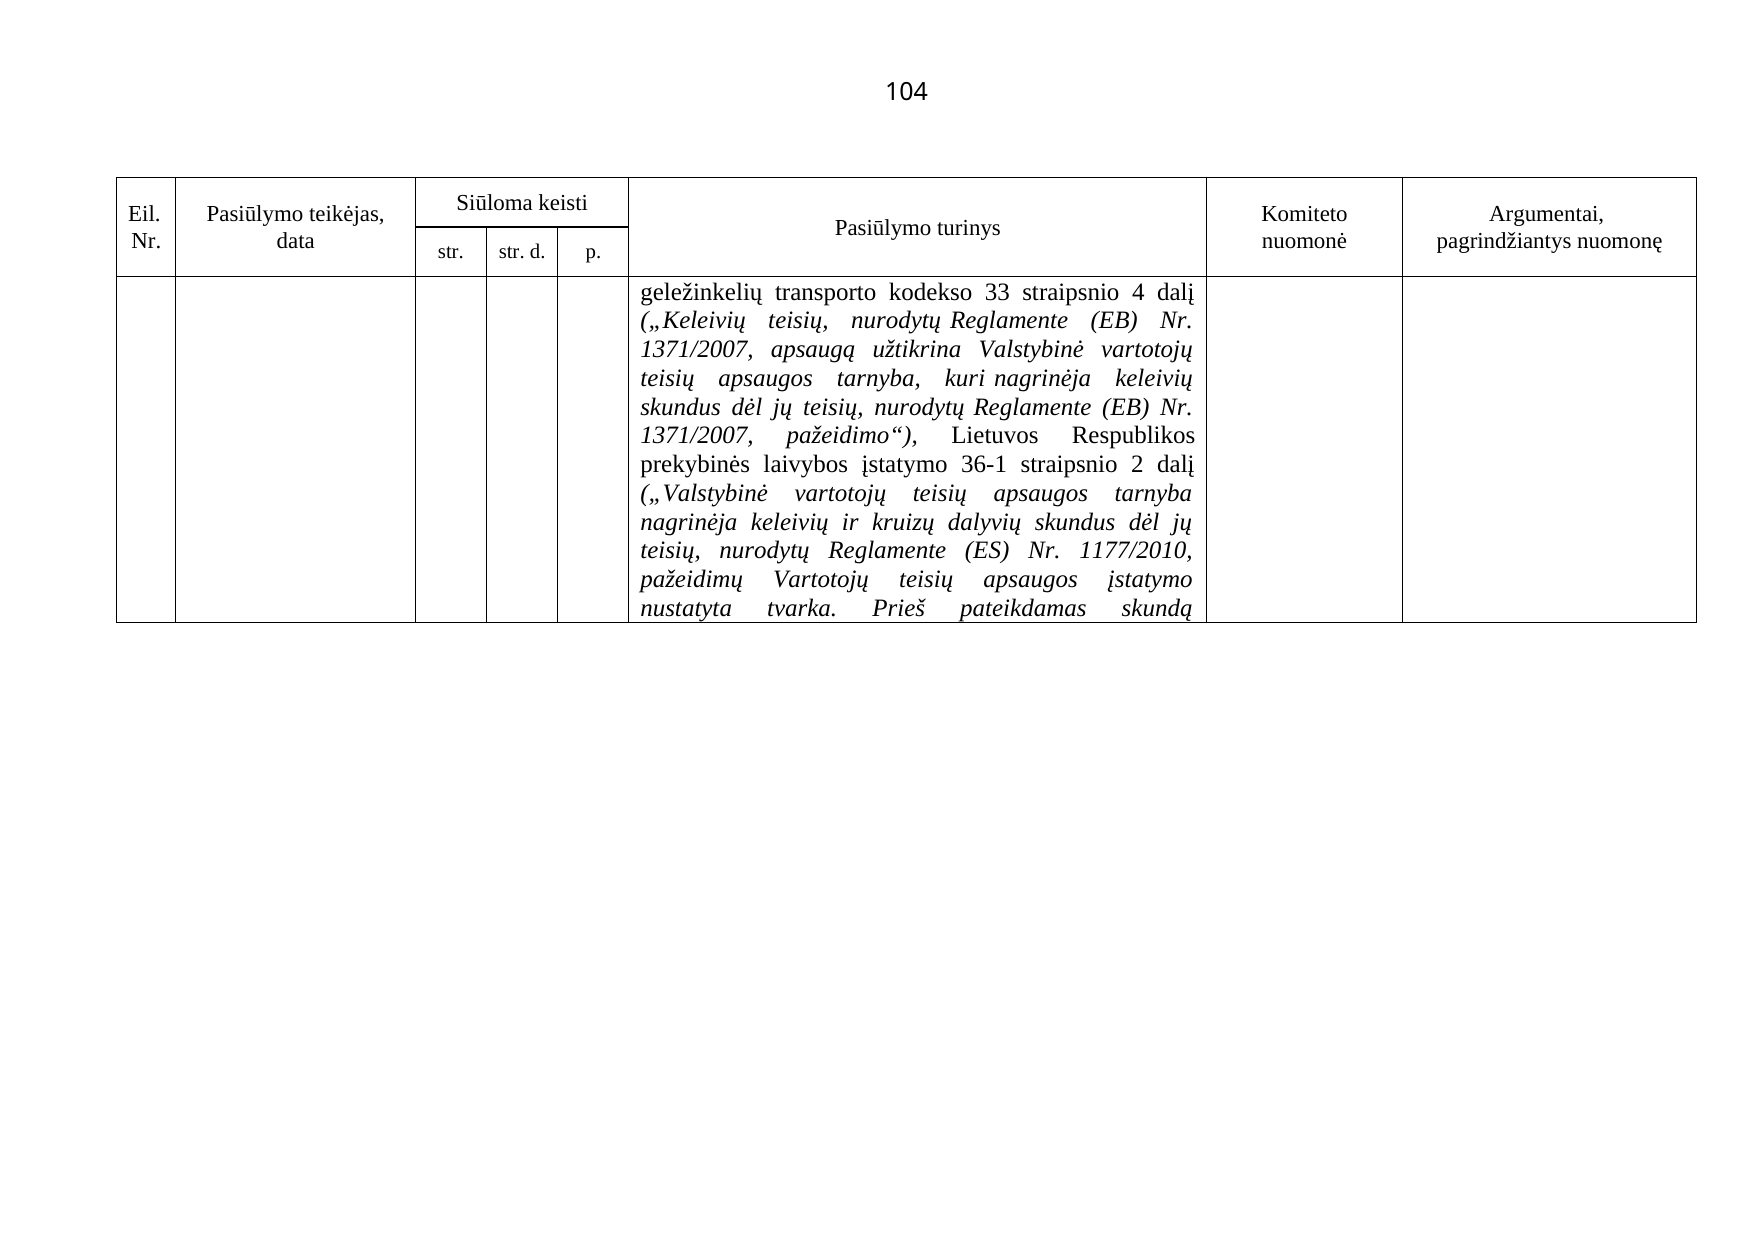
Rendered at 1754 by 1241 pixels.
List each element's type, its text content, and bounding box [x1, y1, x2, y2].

table_cell [1403, 277, 1696, 622]
table_cell p. [558, 228, 628, 276]
table_cell str. d. [487, 228, 557, 276]
table_header Siūloma keisti [416, 178, 628, 226]
table_header Komiteto nuomonė [1207, 178, 1402, 276]
table_header Pasiūlymo teikėjas, data [176, 178, 415, 276]
table_cell [416, 277, 486, 622]
table_cell [487, 277, 557, 622]
table_cell [558, 277, 628, 622]
table_header Pasiūlymo turinys [629, 178, 1206, 276]
table_cell [176, 277, 415, 622]
table_header Eil. Nr. [117, 178, 175, 276]
table_cell str. [416, 228, 486, 276]
table_cell [1207, 277, 1402, 622]
table_header Argumentai, pagrindžiantys nuomonę [1403, 178, 1696, 276]
table_cell [117, 277, 175, 622]
